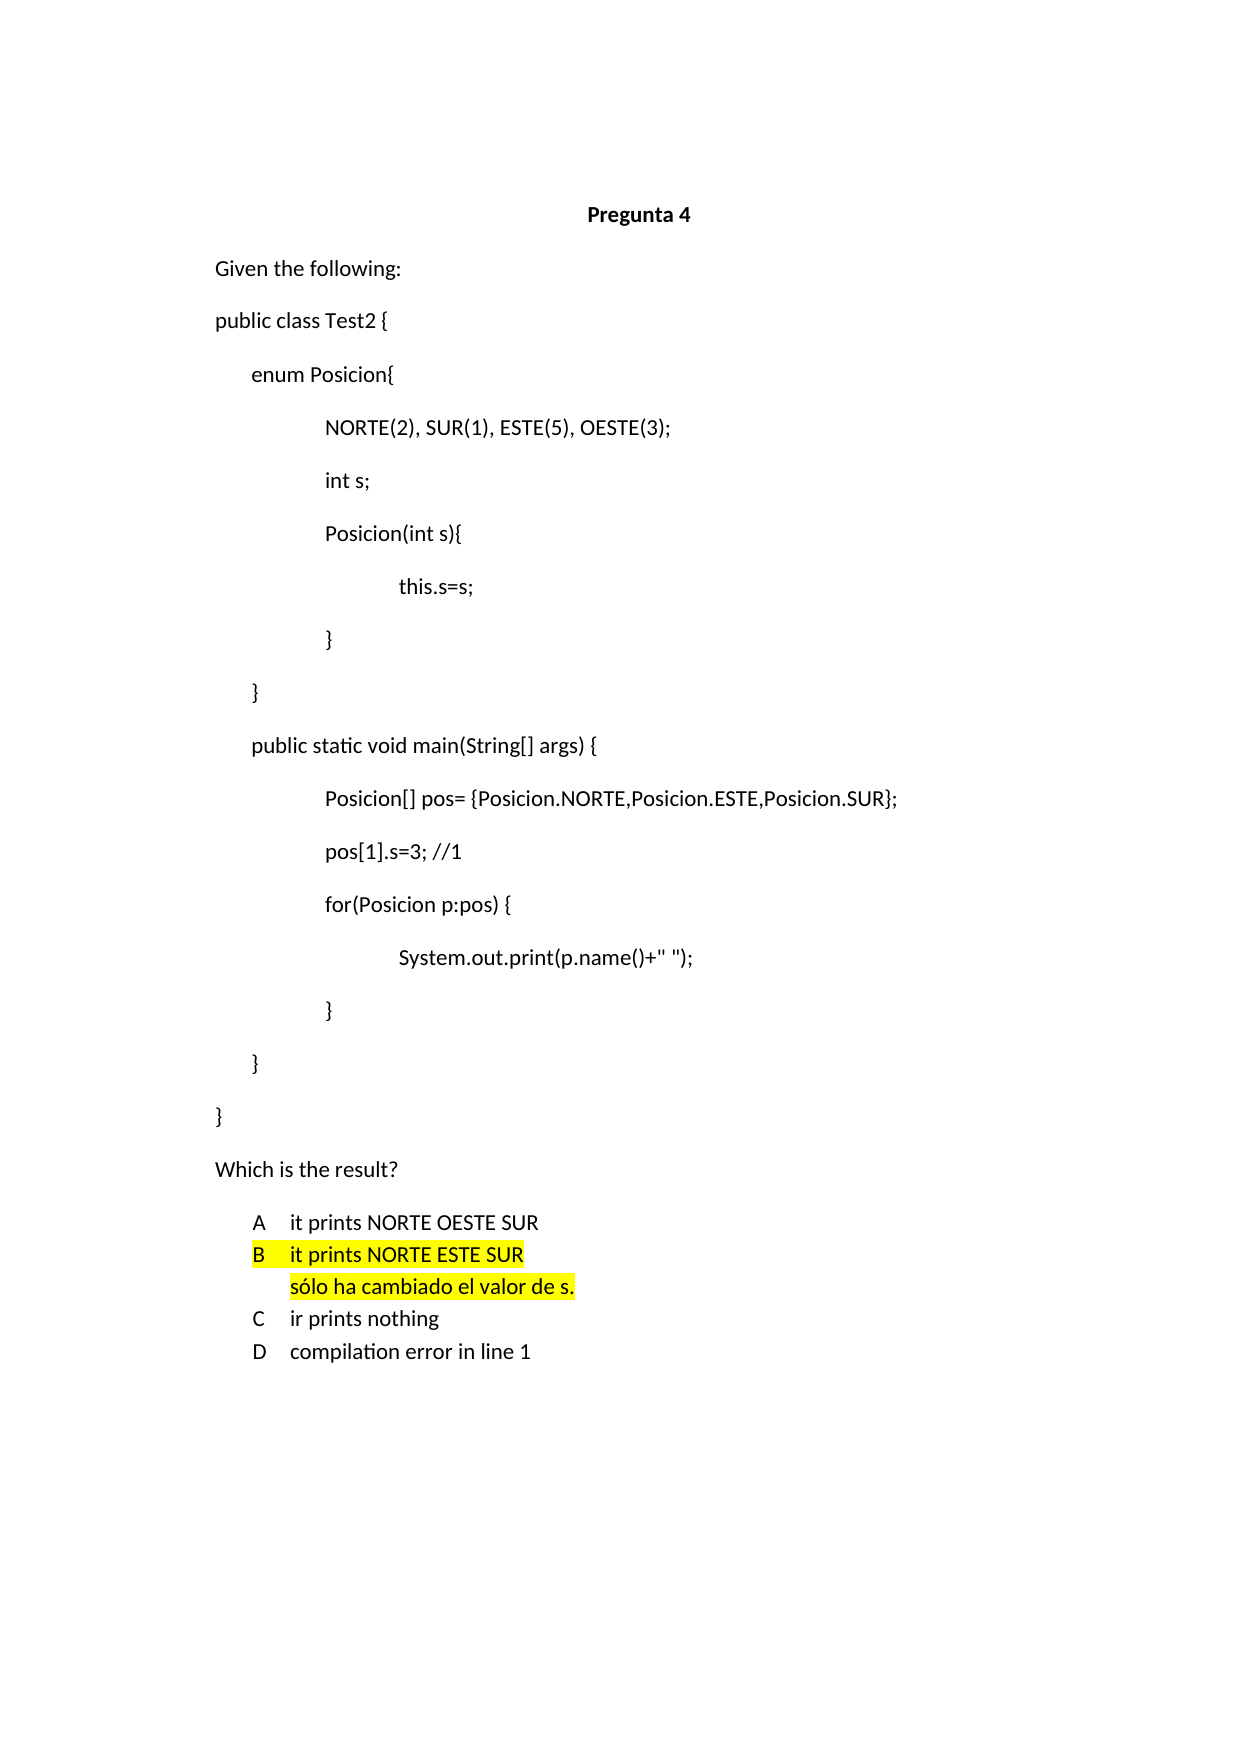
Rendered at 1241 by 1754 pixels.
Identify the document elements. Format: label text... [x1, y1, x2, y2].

text System.out.print(p.name()+" "); [177, 943, 1063, 971]
text } [177, 996, 1063, 1024]
text public class Test2 { [177, 307, 1063, 335]
text this.s=s; [177, 572, 1063, 600]
text public static void main(String[] args) { [177, 731, 1063, 759]
text } [177, 678, 1063, 706]
text Posicion(int s){ [177, 519, 1063, 547]
list it prints NORTE OESTE SUR [252, 1208, 1063, 1236]
text int s; [177, 466, 1063, 494]
text Given the following: [177, 254, 1063, 282]
list ir prints nothing [252, 1304, 1063, 1333]
list compilation error in line 1 [252, 1337, 1063, 1365]
text Posicion[] pos= {Posicion.NORTE,Posicion.ESTE,Posicion.SUR}; [177, 784, 1063, 812]
text Pregunta 4 [177, 201, 1063, 229]
list it prints NORTE ESTE SUR [252, 1240, 1063, 1268]
text pos[1].s=3; //1 [177, 837, 1063, 865]
text Which is the result? [177, 1155, 1063, 1183]
text } [177, 1049, 1063, 1077]
list sólo ha cambiado el valor de s. [252, 1272, 1063, 1300]
text for(Posicion p:pos) { [177, 890, 1063, 918]
text enum Posicion{ [177, 360, 1063, 388]
text } [177, 625, 1063, 653]
text } [177, 1102, 1063, 1130]
text NORTE(2), SUR(1), ESTE(5), OESTE(3); [177, 413, 1063, 441]
